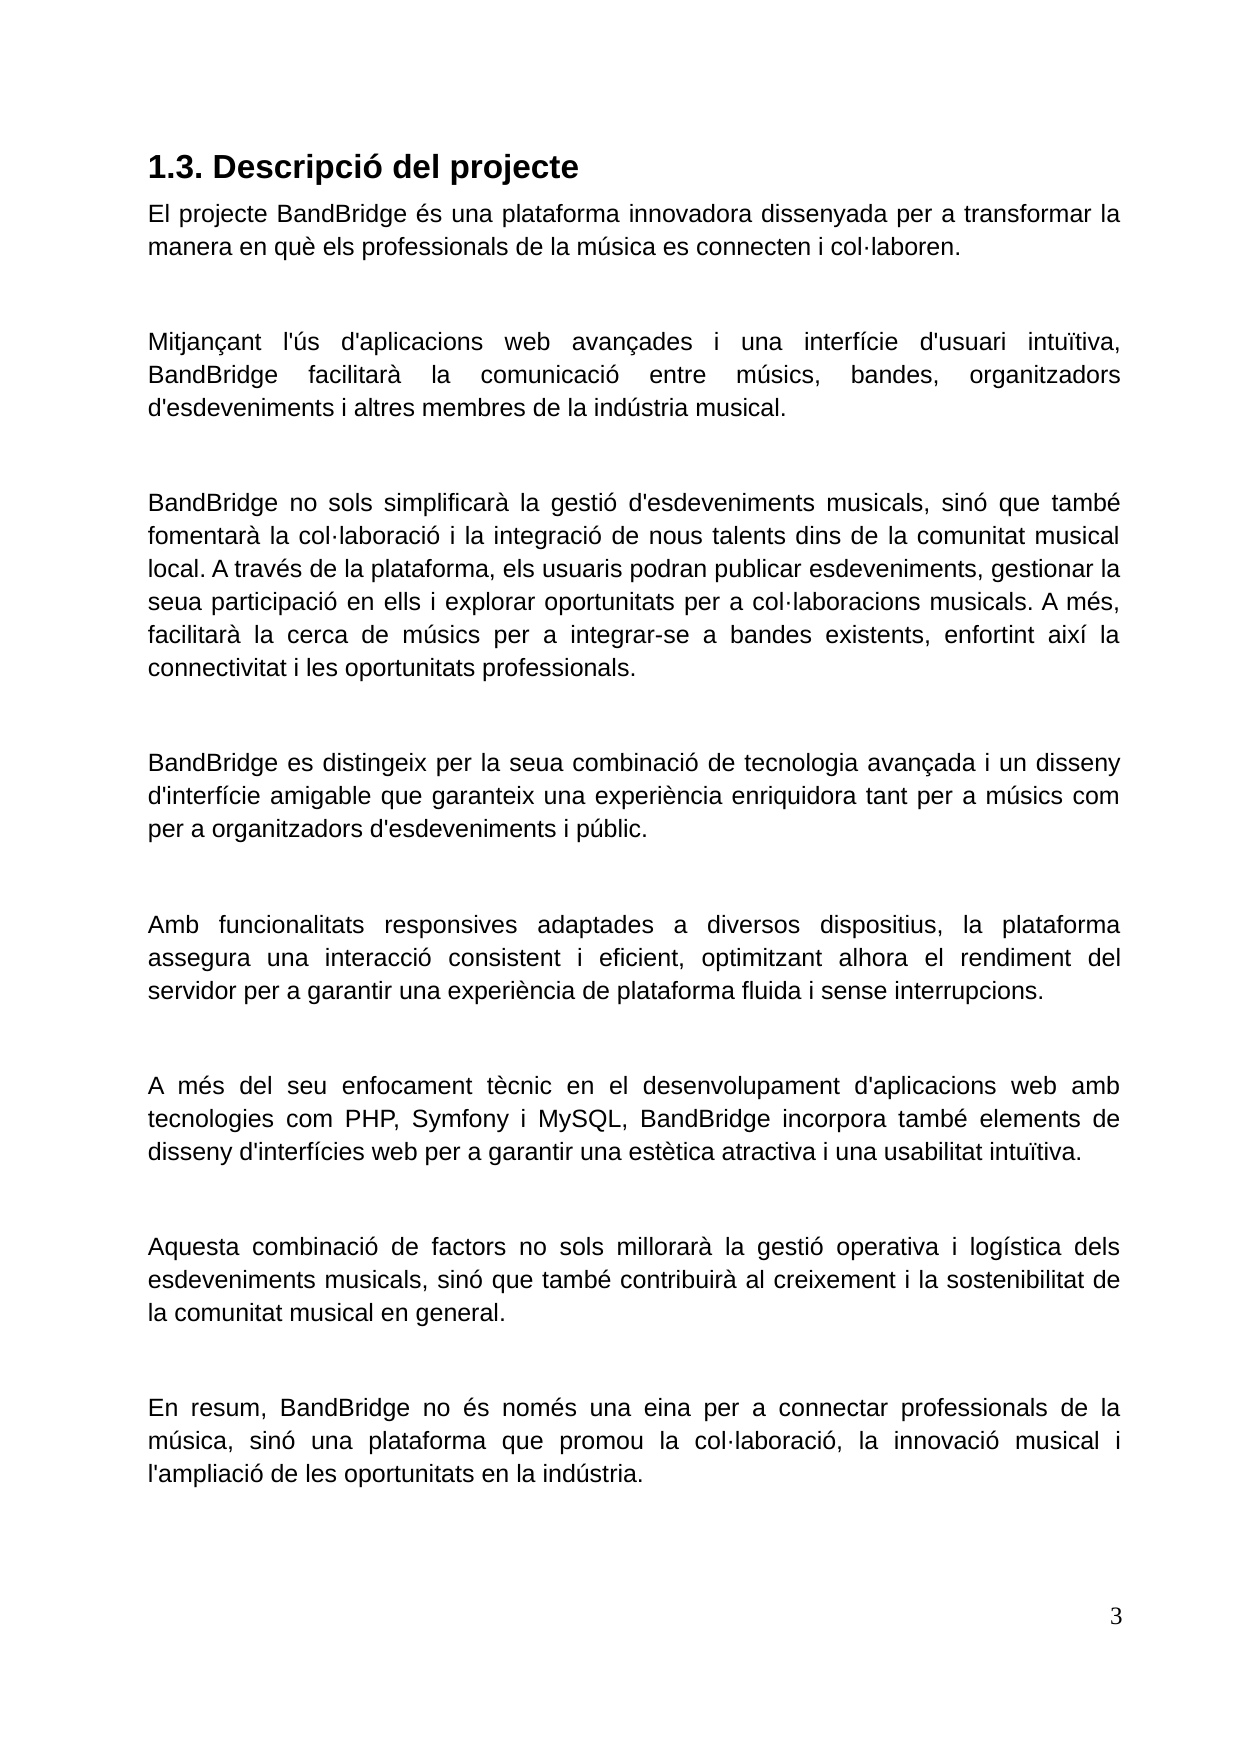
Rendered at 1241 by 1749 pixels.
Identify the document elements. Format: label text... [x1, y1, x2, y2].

text Mitjançant l'ús d'aplicacions web avançades i una interfície d'usuari intuïtiva, BandBridge facilitarà la comunicació entre músics, bandes, organitzadors d'esdeveniments i altres membres de la indústria musical. [148, 327, 1122, 422]
text Aquesta combinació de factors no sols millorarà la gestió operativa i logística dels esdeveniments musicals, sinó que també contribuirà al creixement i la sostenibilitat de la comunitat musical en general. [148, 1232, 1122, 1327]
text En resum, BandBridge no és només una eina per a connectar professionals de la música, sinó una plataforma que promou la col·laboració, la innovació musical i l'ampliació de les oportunitats en la indústria. [148, 1393, 1122, 1488]
text BandBridge es distingeix per la seua combinació de tecnologia avançada i un disseny d'interfície amigable que garanteix una experiència enriquidora tant per a músics com per a organitzadors d'esdeveniments i públic. [148, 748, 1122, 843]
text Amb funcionalitats responsives adaptades a diversos dispositius, la plataforma assegura una interacció consistent i eficient, optimitzant alhora el rendiment del servidor per a garantir una experiència de plataforma fluida i sense interrupcions. [148, 909, 1122, 1004]
text A més del seu enfocament tècnic en el desenvolupament d'aplicacions web amb tecnologies com PHP, Symfony i MySQL, BandBridge incorpora també elements de disseny d'interfícies web per a garantir una estètica atractiva i una usabilitat intuïtiva. [148, 1071, 1122, 1166]
text BandBridge no sols simplificarà la gestió d'esdeveniments musicals, sinó que també fomentarà la col·laboració i la integració de nous talents dins de la comunitat musical local. A través de la plataforma, els usuaris podran publicar esdeveniments, gestionar la seua participació en ells i explorar oportunitats per a col·laboracions musicals. A més, facilitarà la cerca de músics per a integrar-se a bandes existents, enfortint així la connectivitat i les oportunitats professionals. [148, 488, 1122, 682]
subtitle 1.3. Descripció del projecte [148, 148, 1122, 186]
text El projecte BandBridge és una plataforma innovadora dissenyada per a transformar la manera en què els professionals de la música es connecten i col·laboren. [148, 198, 1122, 260]
